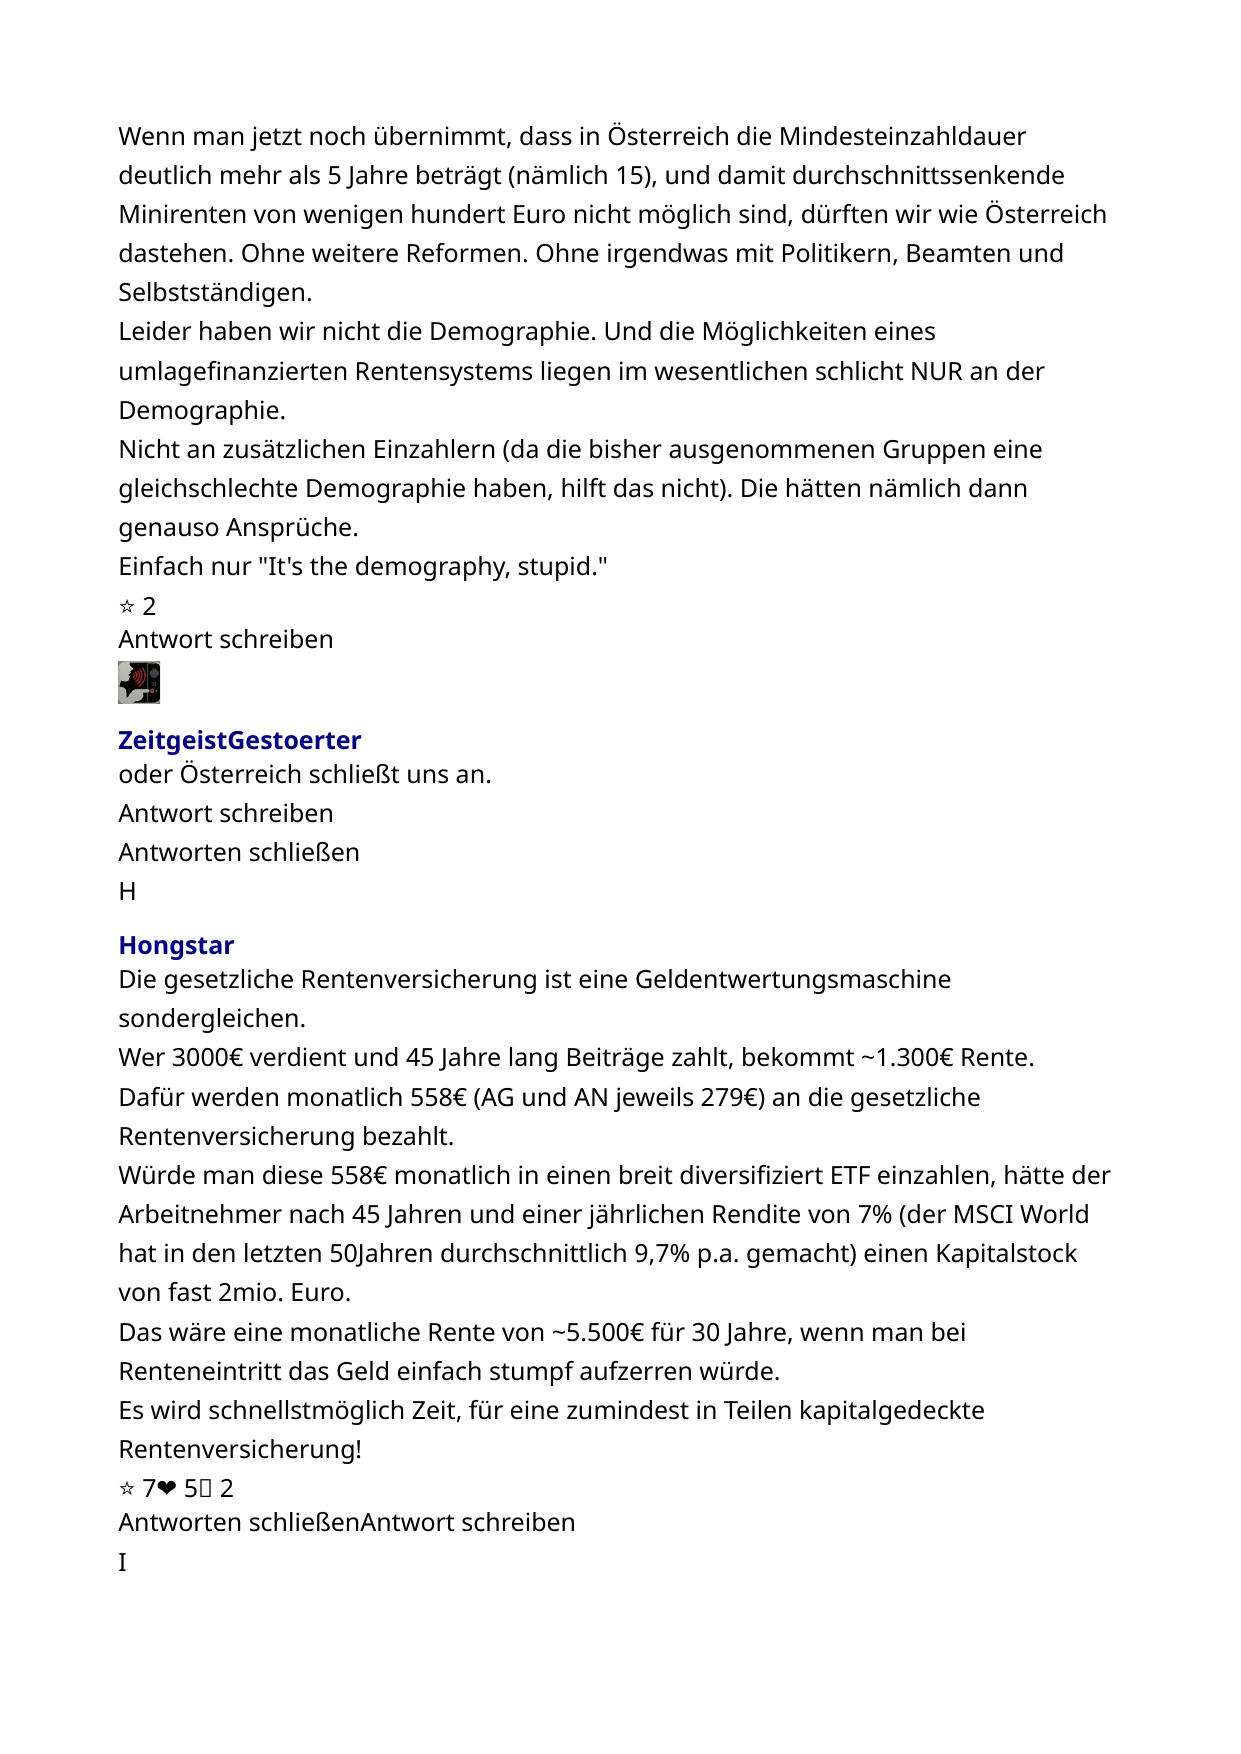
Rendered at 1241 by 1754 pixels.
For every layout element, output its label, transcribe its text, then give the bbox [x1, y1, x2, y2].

text ⭐️ 2 [118, 588, 1122, 622]
text Dafür werden monatlich 558€ (AG und AN jeweils 279€) an die gesetzliche Rentenversicherung bezahlt. [118, 1079, 1122, 1152]
text ⭐️ 7❤️ 5🤨 2 [118, 1471, 1122, 1505]
text Wer 3000€ verdient und 45 Jahre lang Beiträge zahlt, bekommt ~1.300€ Rente. [118, 1040, 1122, 1074]
text Es wird schnellstmöglich Zeit, für eine zumindest in Teilen kapitalgedeckte Rentenversicherung! [118, 1393, 1122, 1466]
text Leider haben wir nicht die Demographie. Und die Möglichkeiten eines umlagefinanzierten Rentensystems liegen im wesentlichen schlicht NUR an der Demographie. [118, 314, 1122, 426]
text Würde man diese 558€ monatlich in einen breit diversifiziert ETF einzahlen, hätte der Arbeitnehmer nach 45 Jahren und einer jährlichen Rendite von 7% (der MSCI World hat in den letzten 50Jahren durchschnittlich 9,7% p.a. gemacht) einen Kapitalstock von fast 2mio. Euro. [118, 1158, 1122, 1309]
text oder Österreich schließt uns an. [118, 756, 1122, 791]
text Einfach nur "It's the demography, stupid." [118, 549, 1122, 583]
text Wenn man jetzt noch übernimmt, dass in Österreich die Mindesteinzahldauer deutlich mehr als 5 Jahre beträgt (nämlich 15), und damit durchschnittssenkende Minirenten von wenigen hundert Euro nicht möglich sind, dürften wir wie Österreich dastehen. Ohne weitere Reformen. Ohne irgendwas mit Politikern, Beamten und Selbstständigen. [118, 118, 1122, 309]
text Antwort schreiben [118, 622, 1122, 656]
text Antworten schließen [118, 835, 1122, 869]
text Antworten schließenAntwort schreiben [118, 1505, 1122, 1539]
text Antwort schreiben [118, 796, 1122, 830]
text Das wäre eine monatliche Rente von ~5.500€ für 30 Jahre, wenn man bei Renteneintritt das Geld einfach stumpf aufzerren würde. [118, 1314, 1122, 1387]
picture [118, 661, 161, 704]
subtitle Hongstar [118, 928, 1122, 962]
text H [118, 874, 1122, 908]
text I [118, 1544, 1122, 1578]
text Nicht an zusätzlichen Einzahlern (da die bisher ausgenommenen Gruppen eine gleichschlechte Demographie haben, hilft das nicht). Die hätten nämlich dann genauso Ansprüche. [118, 431, 1122, 544]
subtitle ZeitgeistGestoerter [118, 722, 1122, 756]
text Die gesetzliche Rentenversicherung ist eine Geldentwertungsmaschine sondergleichen. [118, 962, 1122, 1035]
